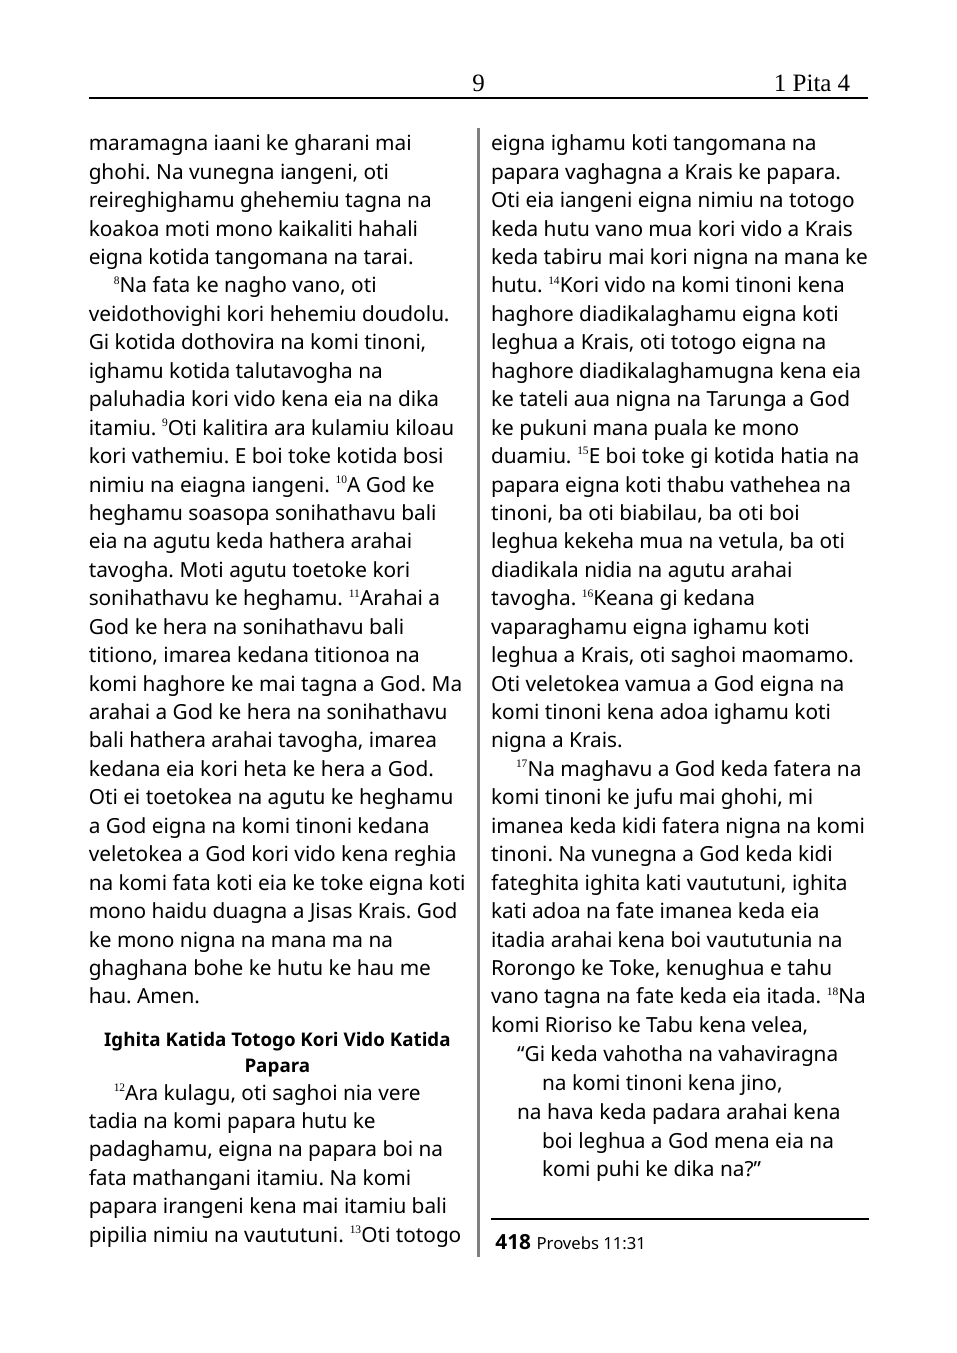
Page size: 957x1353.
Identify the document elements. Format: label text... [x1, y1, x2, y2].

text maramagna iaani ke gharani mai ghohi. Na vunegna iangeni, oti reireghighamu ghehemiu tagna na koakoa moti mono kaikaliti hahali eigna kotida tangomana na tarai. [88, 128, 466, 271]
text eigna ighamu koti tangomana na papara vaghagna a Krais ke papara. Oti eia iangeni eigna nimiu na totogo keda hutu vano mua kori vido a Krais keda tabiru mai kori nigna na mana ke hutu. 14Kori vido na komi tinoni kena haghore diadikalaghamu eigna koti leghua a Krais, oti totogo eigna na haghore diadikalaghamugna kena eia ke tateli aua nigna na Tarunga a God ke pukuni mana puala ke mono duamiu. 15E boi toke gi kotida hatia na papara eigna koti thabu vathehea na tinoni, ba oti biabilau, ba oti boi leghua kekeha mua na vetula, ba oti diadikala nidia na agutu arahai tavogha. 16Keana gi kedana vaparaghamu eigna ighamu koti leghua a Krais, oti saghoi maomamo. Oti veletokea vamua a God eigna na komi tinoni kena adoa ighamu koti nigna a Krais. [491, 128, 868, 754]
text 418 Provebs 11:31 [491, 1227, 868, 1256]
text 8Na fata ke nagho vano, oti veidothovighi kori hehemiu doudolu. Gi kotida dothovira na komi tinoni, ighamu kotida talutavogha na paluhadia kori vido kena eia na dika itamiu. 9Oti kalitira ara kulamiu kiloau kori vathemiu. E boi toke kotida bosi nimiu na eiagna iangeni. 10A God ke heghamu soasopa sonihathavu bali eia na agutu keda hathera arahai tavogha. Moti agutu toetoke kori sonihathavu ke heghamu. 11Arahai a God ke hera na sonihathavu bali titiono, imarea kedana titionoa na komi haghore ke mai tagna a God. Ma arahai a God ke hera na sonihathavu bali hathera arahai tavogha, imarea kedana eia kori heta ke hera a God. Oti ei toetokea na agutu ke heghamu a God eigna na komi tinoni kedana veletokea a God kori vido kena reghia na komi fata koti eia ke toke eigna koti mono haidu duagna a Jisas Krais. God ke mono nigna na mana ma na ghaghana bohe ke hutu ke hau me hau. Amen. [88, 271, 466, 1010]
text 12Ara kulagu, oti saghoi nia vere tadia na komi papara hutu ke padaghamu, eigna na papara boi na fata mathangani itamiu. Na komi papara irangeni kena mai itamiu bali pipilia nimiu na vaututuni. 13Oti totogo [88, 1078, 466, 1248]
text Ighita Katida Totogo Kori Vido Katida Papara [88, 1027, 466, 1078]
text “Gi keda vahotha na vahaviragna na komi tinoni kena jino, [517, 1040, 867, 1096]
text 17Na maghavu a God keda fatera na komi tinoni ke jufu mai ghohi, mi imanea keda kidi fatera nigna na komi tinoni. Na vunegna a God keda kidi fateghita ighita kati vaututuni, ighita kati adoa na fate imanea keda eia itadia arahai kena boi vaututunia na Rorongo ke Toke, kenughua e tahu vano tagna na fate keda eia itada. 18Na komi Rioriso ke Tabu kena velea, [491, 754, 868, 1038]
text na hava keda padara arahai kena boi leghua a God mena eia na komi puhi ke dika na?” [517, 1096, 867, 1183]
